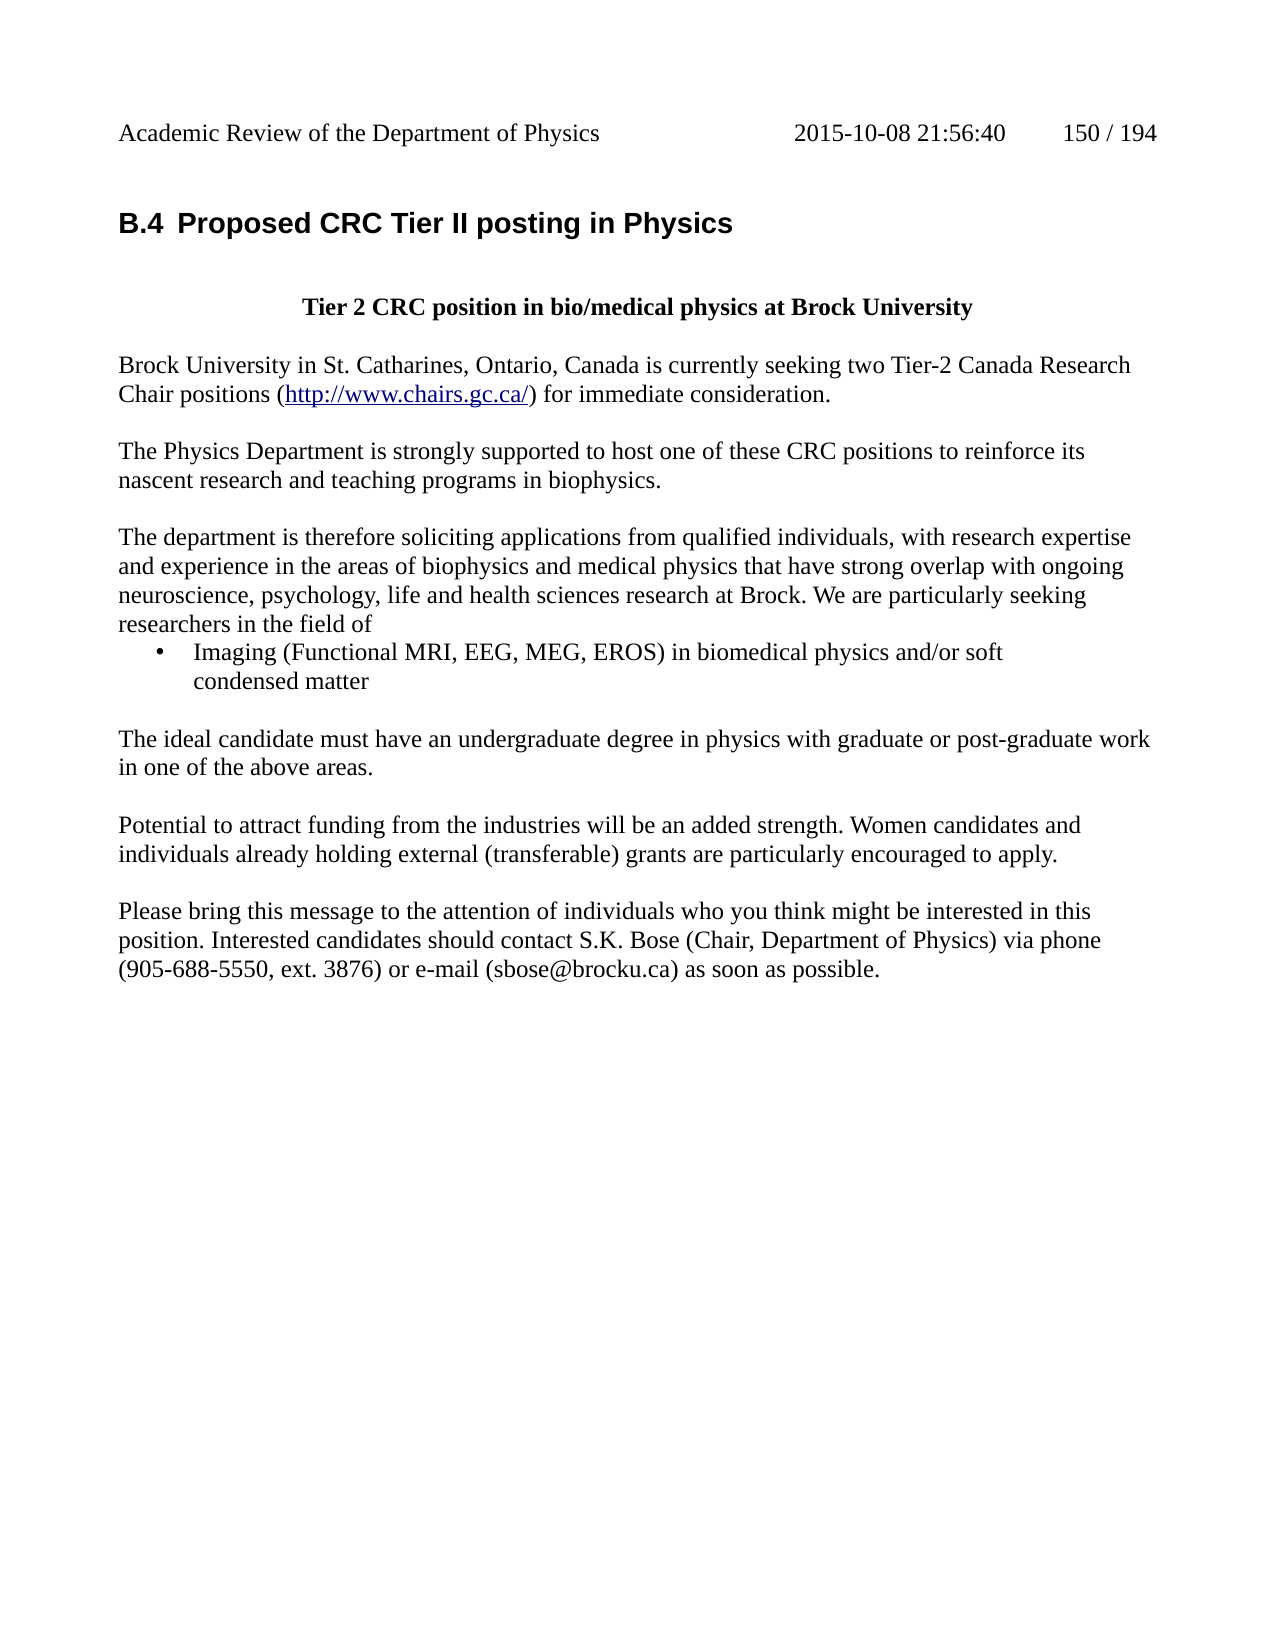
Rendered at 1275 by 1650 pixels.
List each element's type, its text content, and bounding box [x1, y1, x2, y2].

text Brock University in St. Catharines, Ontario, Canada is currently seeking two Tier-2 Canada Research Chair positions (http://www.chairs.gc.ca/) for immediate consideration. The Physics Department is strongly supported to host one of these CRC positions to reinforce its nascent research and teaching programs in biophysics. [118, 321, 1157, 494]
text Tier 2 CRC position in bio/medical physics at Brock University [118, 292, 1157, 321]
text The ideal candidate must have an undergraduate degree in physics with graduate or post-graduate work in one of the above areas. Potential to attract funding from the industries will be an added strength. Women candidates and individuals already holding external (transferable) grants are particularly encouraged to apply. Please bring this message to the attention of individuals who you think might be interested in this position. Interested candidates should contact S.K. Bose (Chair, Department of Physics) via phone (905-688-5550, ext. 3876) or e-mail (sbose@brocku.ca) as soon as possible. [118, 724, 1157, 982]
text The department is therefore soliciting applications from qualified individuals, with research expertise and experience in the areas of biophysics and medical physics that have strong overlap with ongoing neuroscience, psychology, life and health sciences research at Brock. We are particularly seeking researchers in the field of [118, 494, 1157, 637]
list Imaging (Functional MRI, EEG, MEG, EROS) in biomedical physics and/or soft condensed matter [156, 637, 1157, 695]
subtitle Proposed CRC Tier II posting in Physics [118, 206, 1157, 239]
